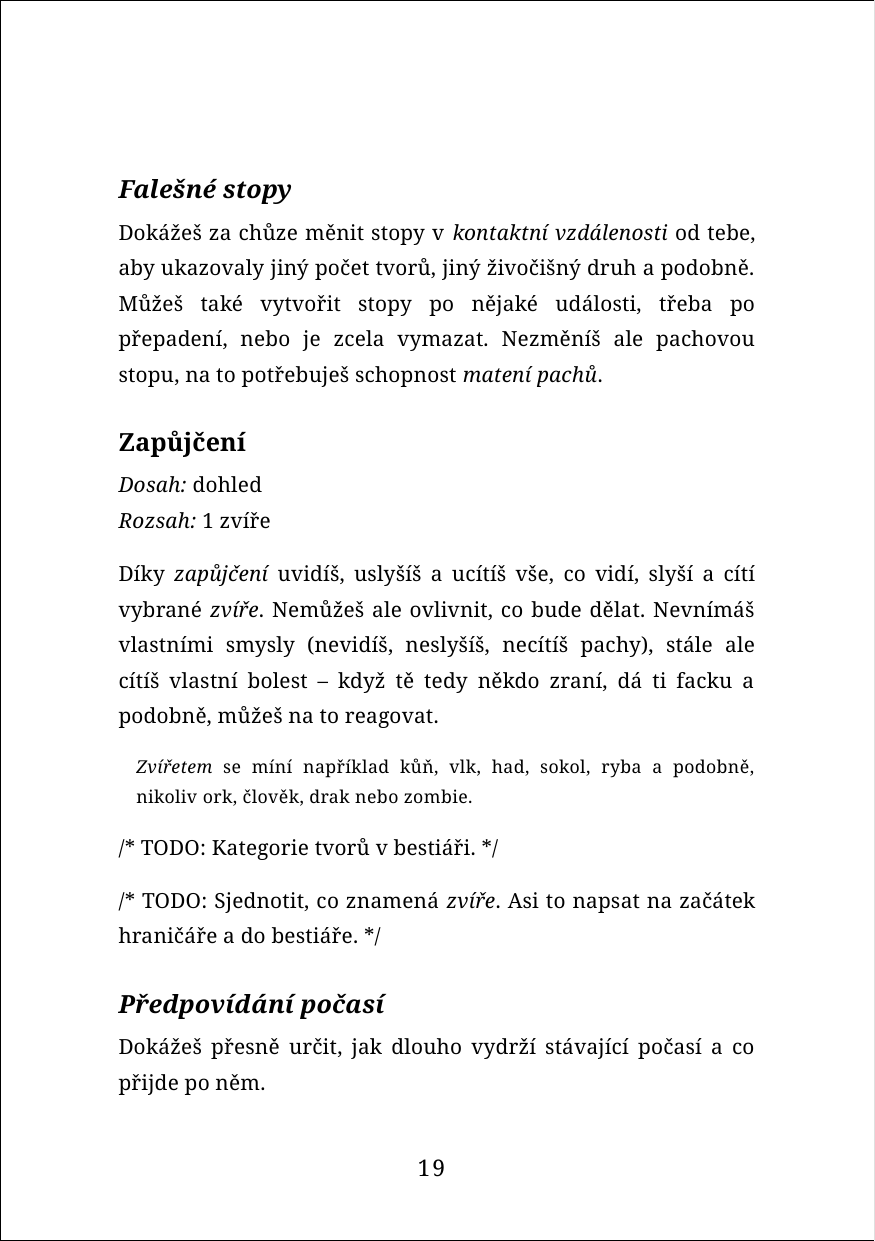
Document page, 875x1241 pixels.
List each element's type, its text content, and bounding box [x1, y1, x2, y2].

text Zvířetem se míní například kůň, vlk, had, sokol, ryba a podobně, nikoliv ork, člověk, drak nebo zombie. [136, 754, 756, 809]
text Díky zapůjčení uvidíš, uslyšíš a ucítíš vše, co vidí, slyší a cítí vybrané zvíře. Nemůžeš ale ovlivnit, co bude dělat. Nevnímáš vlastními smysly (nevidíš, neslyšíš, necítíš pachy), stále ale cítíš vlastní bolest – když tě tedy někdo zraní, dá ti facku a podobně, můžeš na to reagovat. [118, 559, 756, 730]
text /* TODO: Sjednotit, co znamená zvíře. Asi to napsat na začátek hraničáře a do bestiáře. */ [118, 886, 756, 950]
text /* TODO: Kategorie tvorů v bestiáři. */ [118, 833, 756, 861]
text Dokážeš přesně určit, jak dlouho vydrží stávající počasí a co přijde po něm. [118, 1032, 756, 1096]
subtitle Předpovídání počasí [118, 986, 756, 1021]
text Dosah: dohled Rozsah: 1 zvíře [118, 471, 756, 534]
text Dokážeš za chůze měnit stopy v kontaktní vzdálenosti od tebe, aby ukazovaly jiný počet tvorů, jiný živočišný druh a podobně. Můžeš také vytvořit stopy po nějaké události, třeba po přepadení, nebo je zcela vymazat. Nezměníš ale pachovou stopu, na to potřebuješ schopnost matení pachů. [118, 218, 756, 388]
subtitle Falešné stopy [118, 172, 756, 206]
subtitle Zapůjčení [118, 425, 756, 459]
